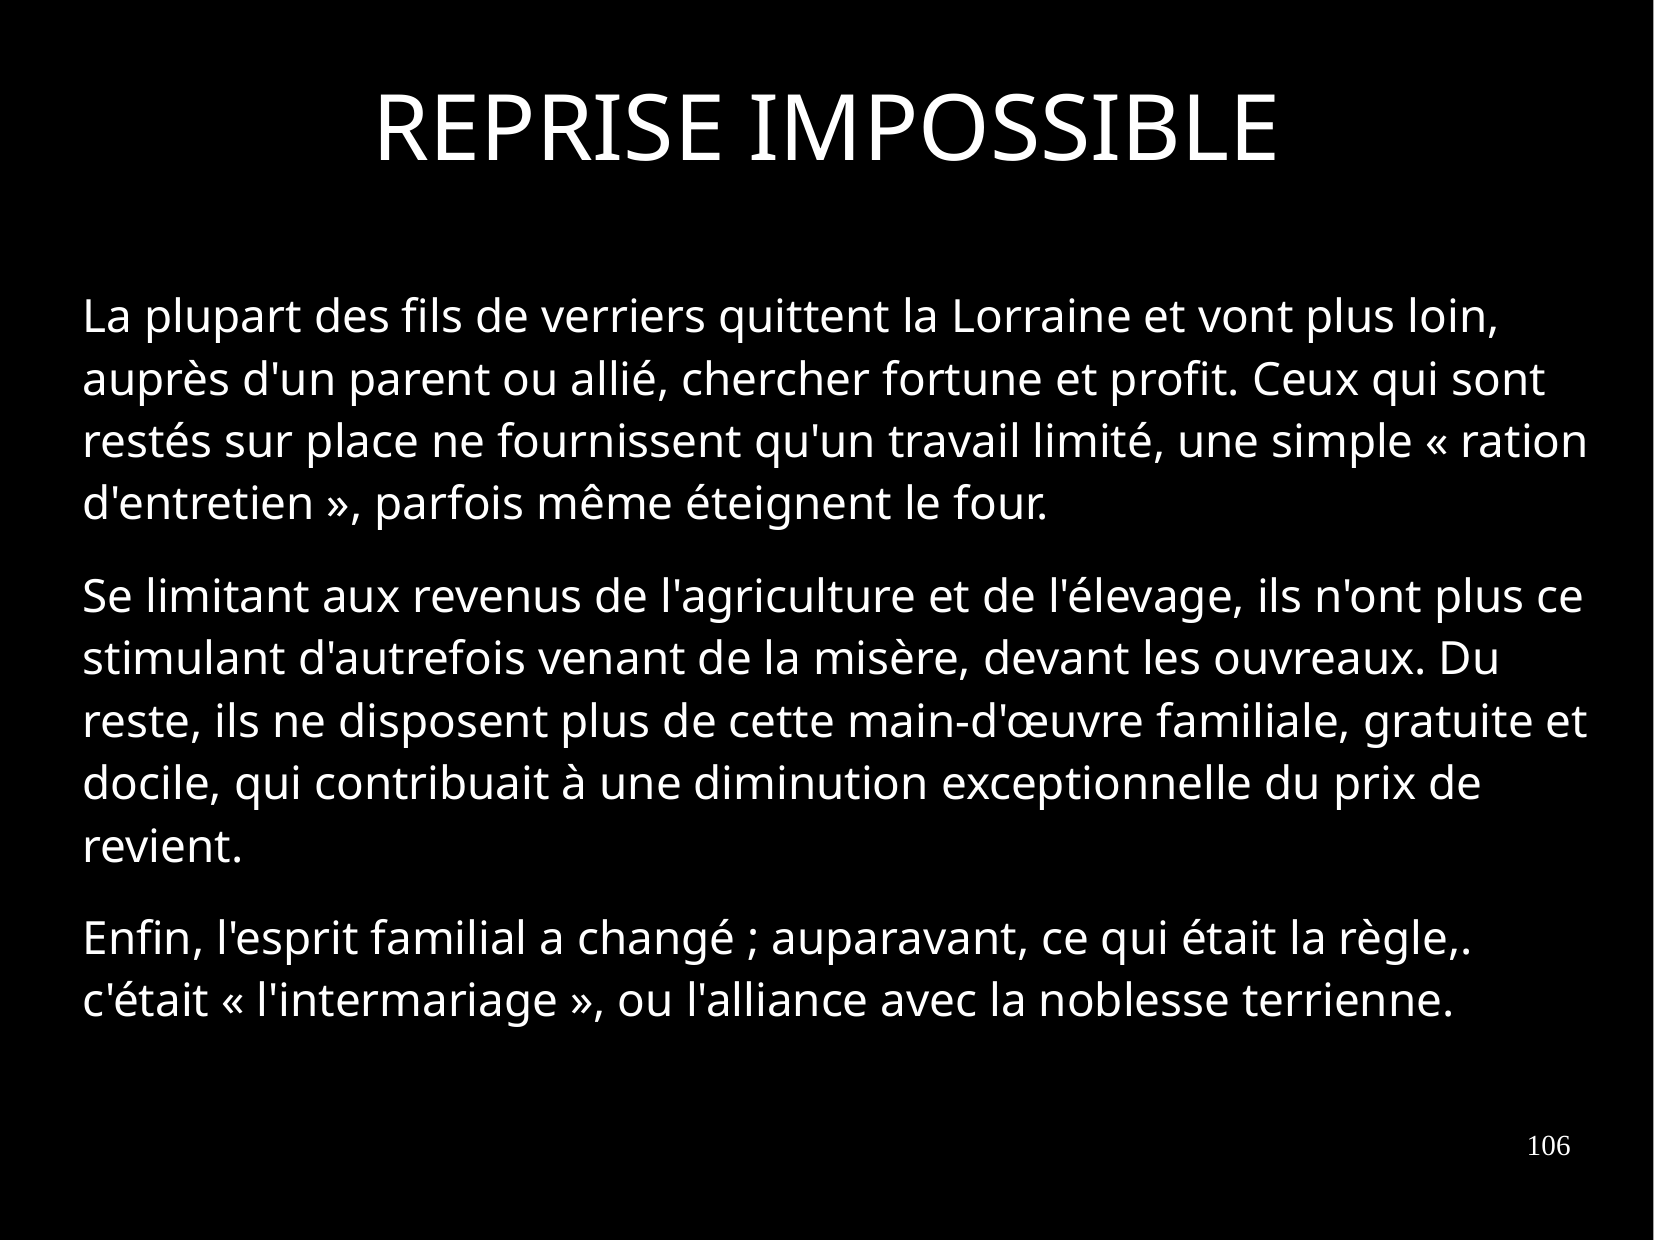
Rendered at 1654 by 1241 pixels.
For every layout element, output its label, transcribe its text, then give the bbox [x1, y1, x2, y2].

title REPRISE IMPOSSIBLE [82, 49, 1571, 201]
list La plupart des fils de verriers quittent la Lorraine et vont plus loin, auprès d'un parent ou allié, chercher fortune et profit. Ceux qui sont restés sur place ne fournissent qu'un travail limité, une simple « ration d'entretien », parfois même éteignent le four. Se limitant aux revenus de l'agriculture et de l'élevage, ils n'ont plus ce stimulant d'autrefois venant de la misère, devant les ouvreaux. Du reste, ils ne disposent plus de cette main-d'œuvre familiale, gratuite et docile, qui contribuait à une diminution exceptionnelle du prix de revient. Enfin, l'esprit familial a changé ; auparavant, ce qui était la règle,. c'était « l'intermariage », ou l'alliance avec la noblesse terrienne. [82, 283, 1607, 1102]
